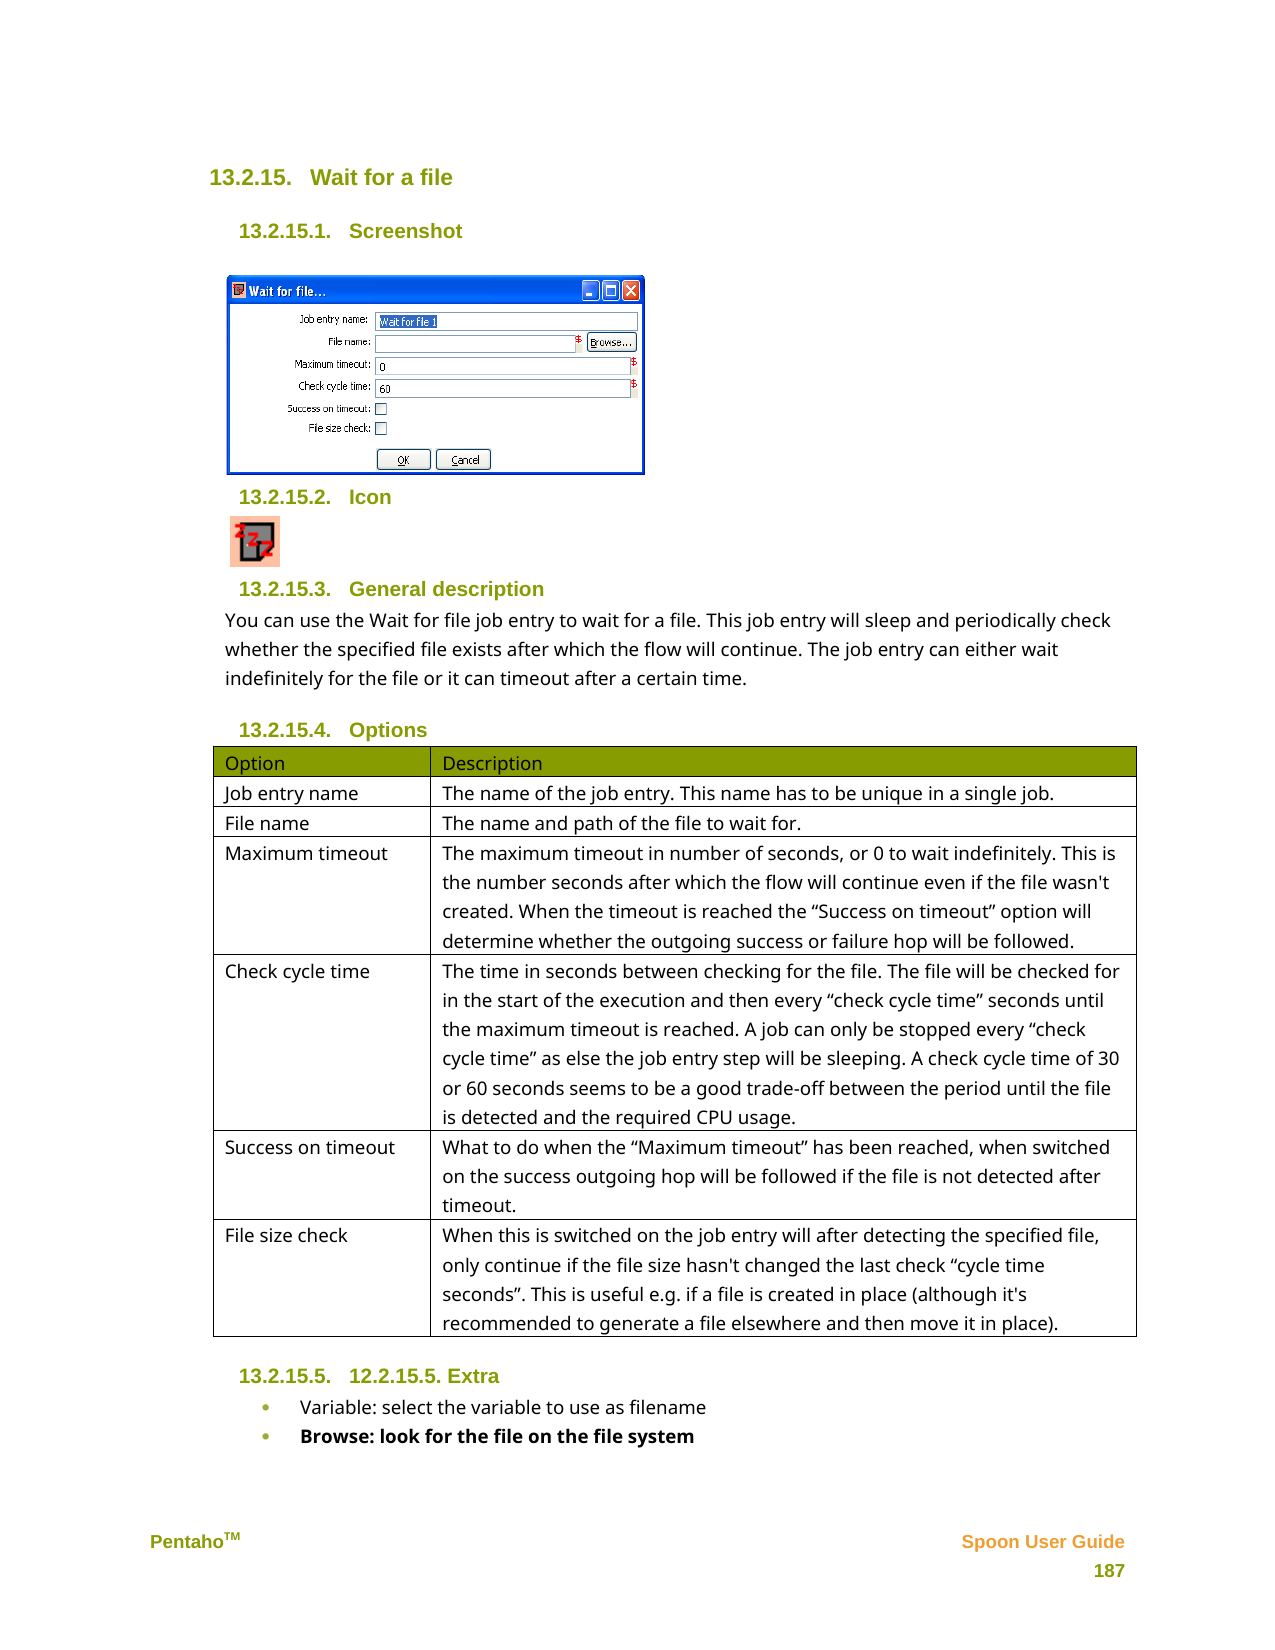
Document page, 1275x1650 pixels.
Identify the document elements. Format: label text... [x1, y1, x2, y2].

table_cell Job entry name [214, 777, 430, 806]
table_cell File size check [214, 1220, 430, 1336]
list Variable: select the variable to use as filename [262, 1391, 1125, 1421]
subtitle General description [228, 515, 1125, 603]
text You can use the Wait for file job entry to wait for a file. This job entry will sleep and periodically check whether the specified file exists after which the flow will continue. The job entry can either wait indefinitely for the file or it can timeout after a certain time. [225, 604, 1125, 691]
table_cell The name of the job entry. This name has to be unique in a single job. [431, 777, 1136, 806]
subtitle Options [239, 710, 1125, 745]
table_cell The maximum timeout in number of seconds, or 0 to wait indefinitely. This is the number seconds after which the flow will continue even if the file wasn't created. When the timeout is reached the “Success on timeout” option will determine whether the outgoing success or failure hop will be followed. [431, 837, 1136, 954]
table_cell Maximum timeout [214, 837, 430, 954]
table_cell Success on timeout [214, 1131, 430, 1218]
table_cell The time in seconds between checking for the file. The file will be checked for in the start of the execution and then every “check cycle time” seconds until the maximum timeout is reached. A job can only be stopped every “check cycle time” as else the job entry step will be sleeping. A check cycle time of 30 or 60 seconds seems to be a good trade-off between the period until the file is detected and the required CPU usage. [431, 955, 1136, 1130]
table_cell The name and path of the file to wait for. [431, 807, 1136, 836]
table_header Option [214, 747, 430, 776]
subtitle Wait for a file [209, 157, 1125, 192]
list Browse: look for the file on the file system [262, 1421, 1125, 1450]
table_cell Check cycle time [214, 955, 430, 1130]
table_header Description [431, 747, 1136, 776]
table_cell When this is switched on the job entry will after detecting the specified file, only continue if the file size hasn't changed the last check “cycle time seconds”. This is useful e.g. if a file is created in place (although it's recommended to generate a file elsewhere and then move it in place). [431, 1220, 1136, 1336]
table_cell File name [214, 807, 430, 836]
table_cell What to do when the “Maximum timeout” has been reached, when switched on the success outgoing hop will be followed if the file is not detected after timeout. [431, 1131, 1136, 1218]
subtitle Icon [239, 482, 1125, 511]
picture [226, 275, 645, 475]
subtitle Screenshot [239, 211, 1125, 246]
subtitle 12.2.15.5. Extra [239, 1356, 1125, 1391]
